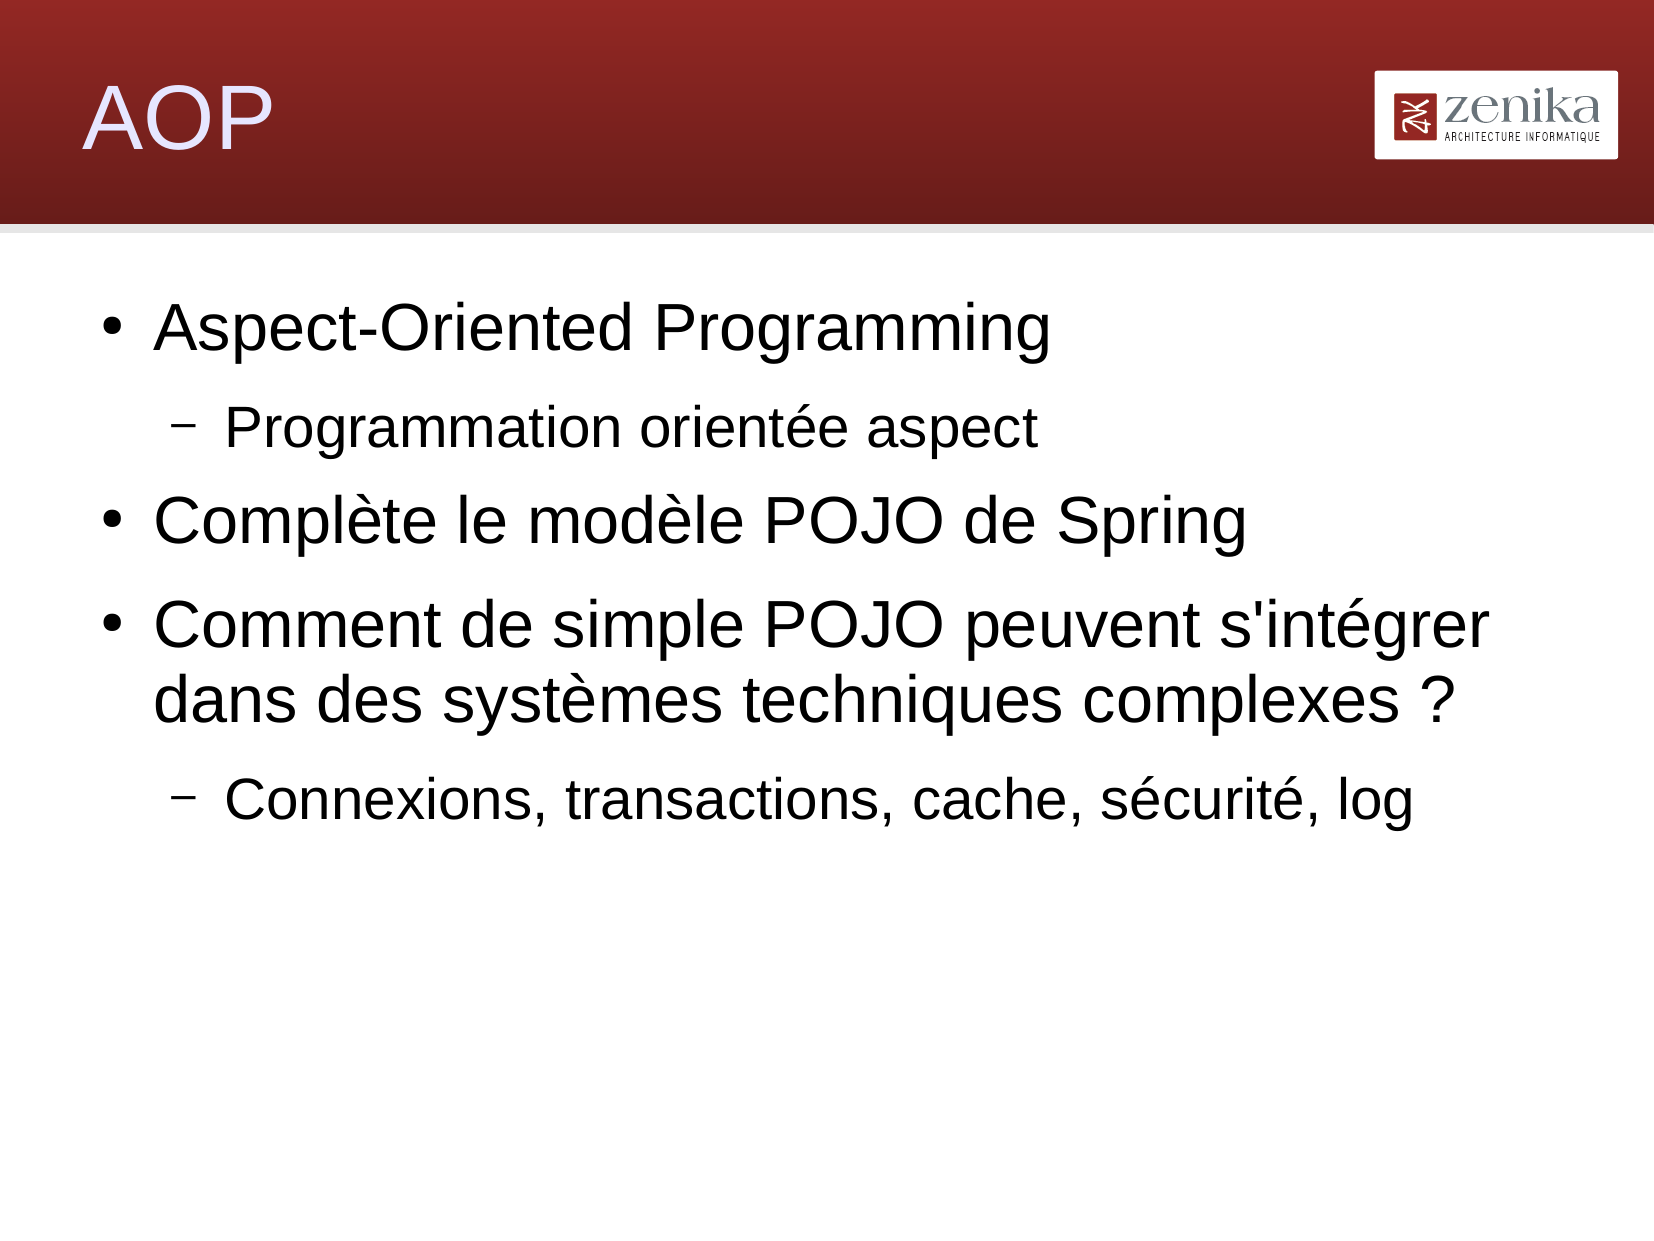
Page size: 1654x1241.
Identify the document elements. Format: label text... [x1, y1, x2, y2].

picture [1571, 82, 1600, 149]
title AOP [82, 13, 1571, 222]
list Aspect-Oriented Programming Programmation orientée aspect Complète le modèle POJO de Spring Comment de simple POJO peuvent s'intégrer dans des systèmes techniques complexes ? Connexions, transactions, cache, sécurité, log [82, 290, 1538, 1010]
